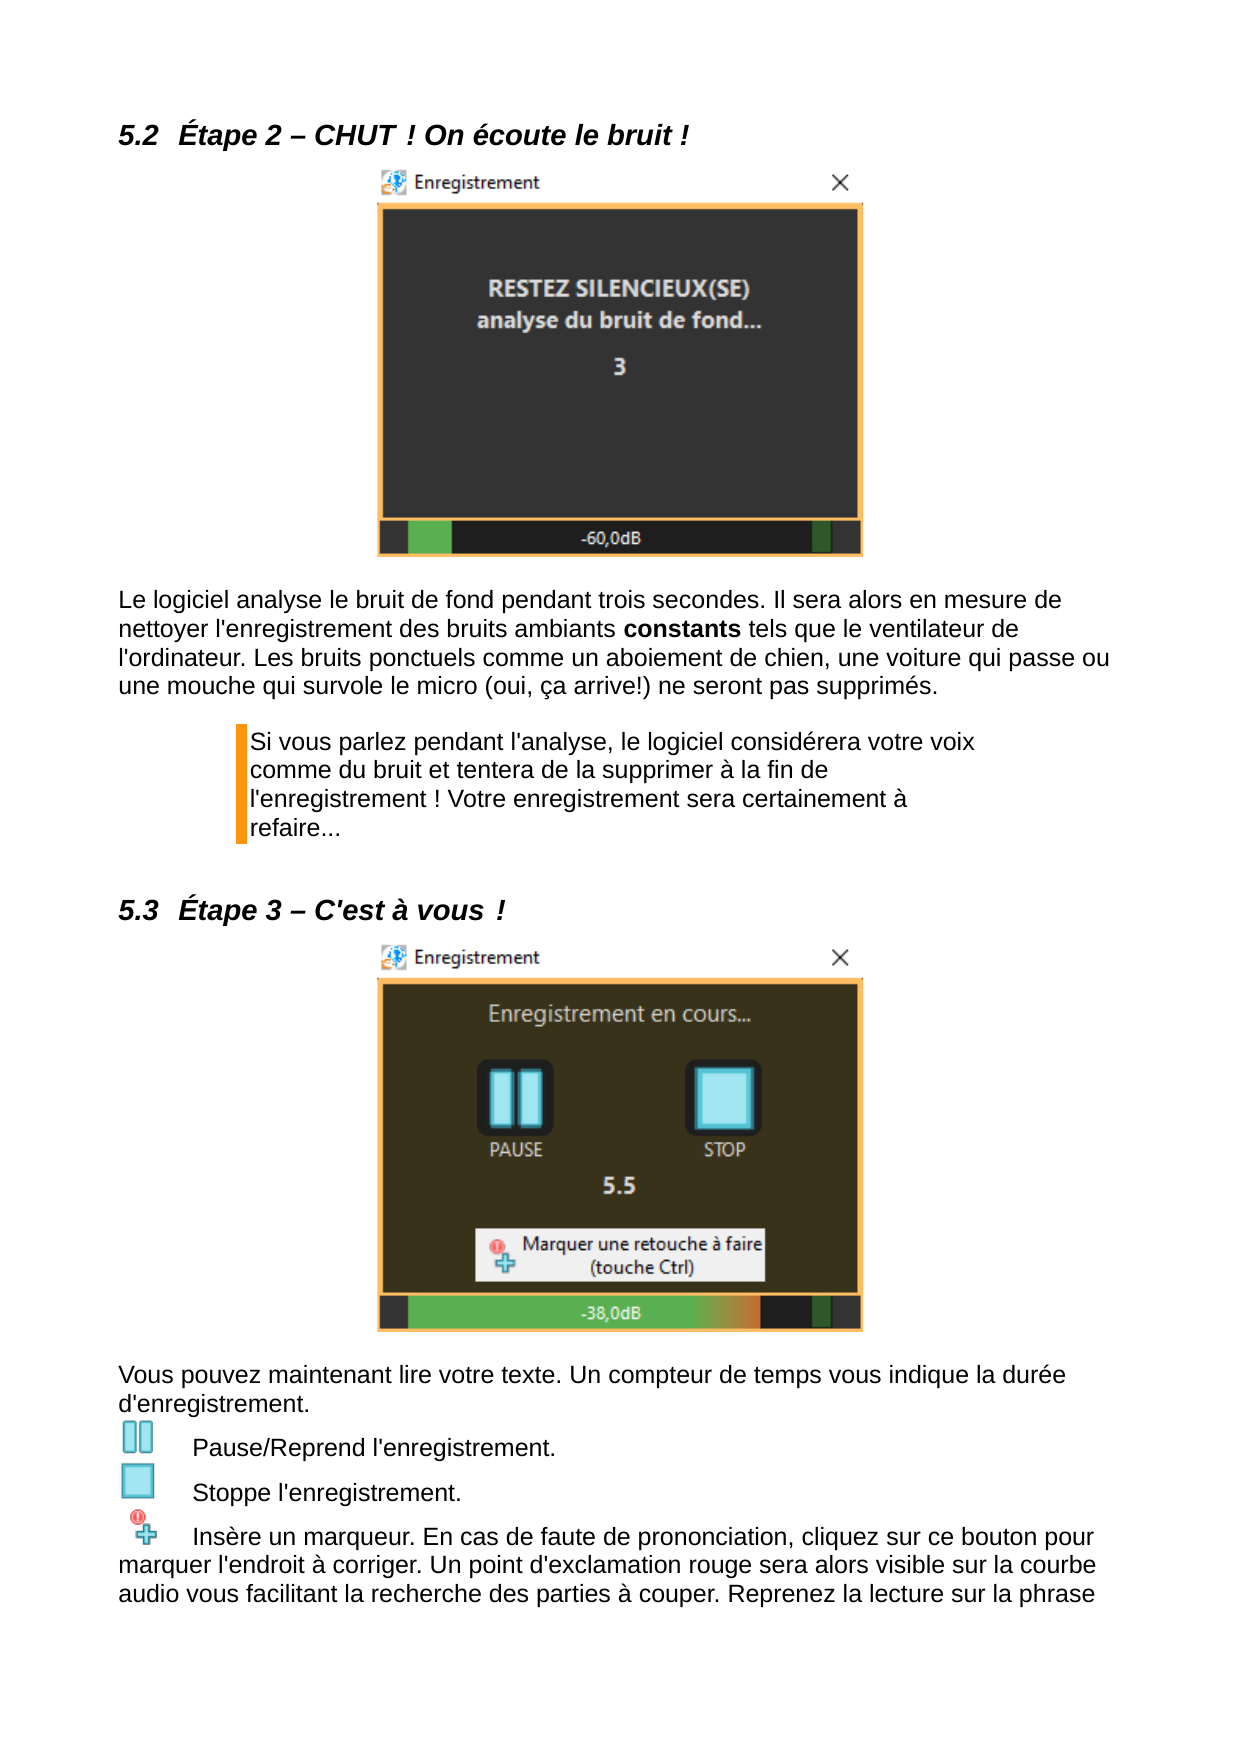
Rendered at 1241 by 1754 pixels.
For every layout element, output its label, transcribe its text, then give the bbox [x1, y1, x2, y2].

text Vous pouvez maintenant lire votre texte. Un compteur de temps vous indique la durée d'enregistrement. [118, 1360, 1122, 1418]
text Pause/Reprend l'enregistrement. [118, 1418, 1122, 1462]
picture [118, 1462, 158, 1501]
subtitle Étape 3 – C'est à vous ! [118, 893, 1122, 927]
picture [377, 939, 864, 1332]
text Si vous parlez pendant l'analyse, le logiciel considérera votre voix comme du bruit et tentera de la supprimer à la fin de l'enregistrement ! Votre enregistrement sera certainement à refaire... [247, 724, 1004, 844]
text Le logiciel analyse le bruit de fond pendant trois secondes. Il sera alors en mesure de nettoyer l'enregistrement des bruits ambiants constants tels que le ventilateur de l'ordinateur. Les bruits ponctuels comme un aboiement de chien, une voiture qui passe ou une mouche qui survole le micro (oui, ça arrive!) ne seront pas supprimés. [118, 585, 1122, 700]
picture [377, 164, 864, 557]
subtitle Étape 2 – CHUT ! On écoute le bruit ! [118, 118, 1122, 152]
picture [118, 1417, 158, 1457]
text Insère un marqueur. En cas de faute de prononciation, cliquez sur ce bouton pour marquer l'endroit à corriger. Un point d'exclamation rouge sera alors visible sur la courbe audio vous facilitant la recherche des parties à couper. Reprenez la lecture sur la phrase [118, 1506, 1122, 1608]
picture [118, 1506, 158, 1546]
text Stoppe l'enregistrement. [118, 1462, 1122, 1506]
